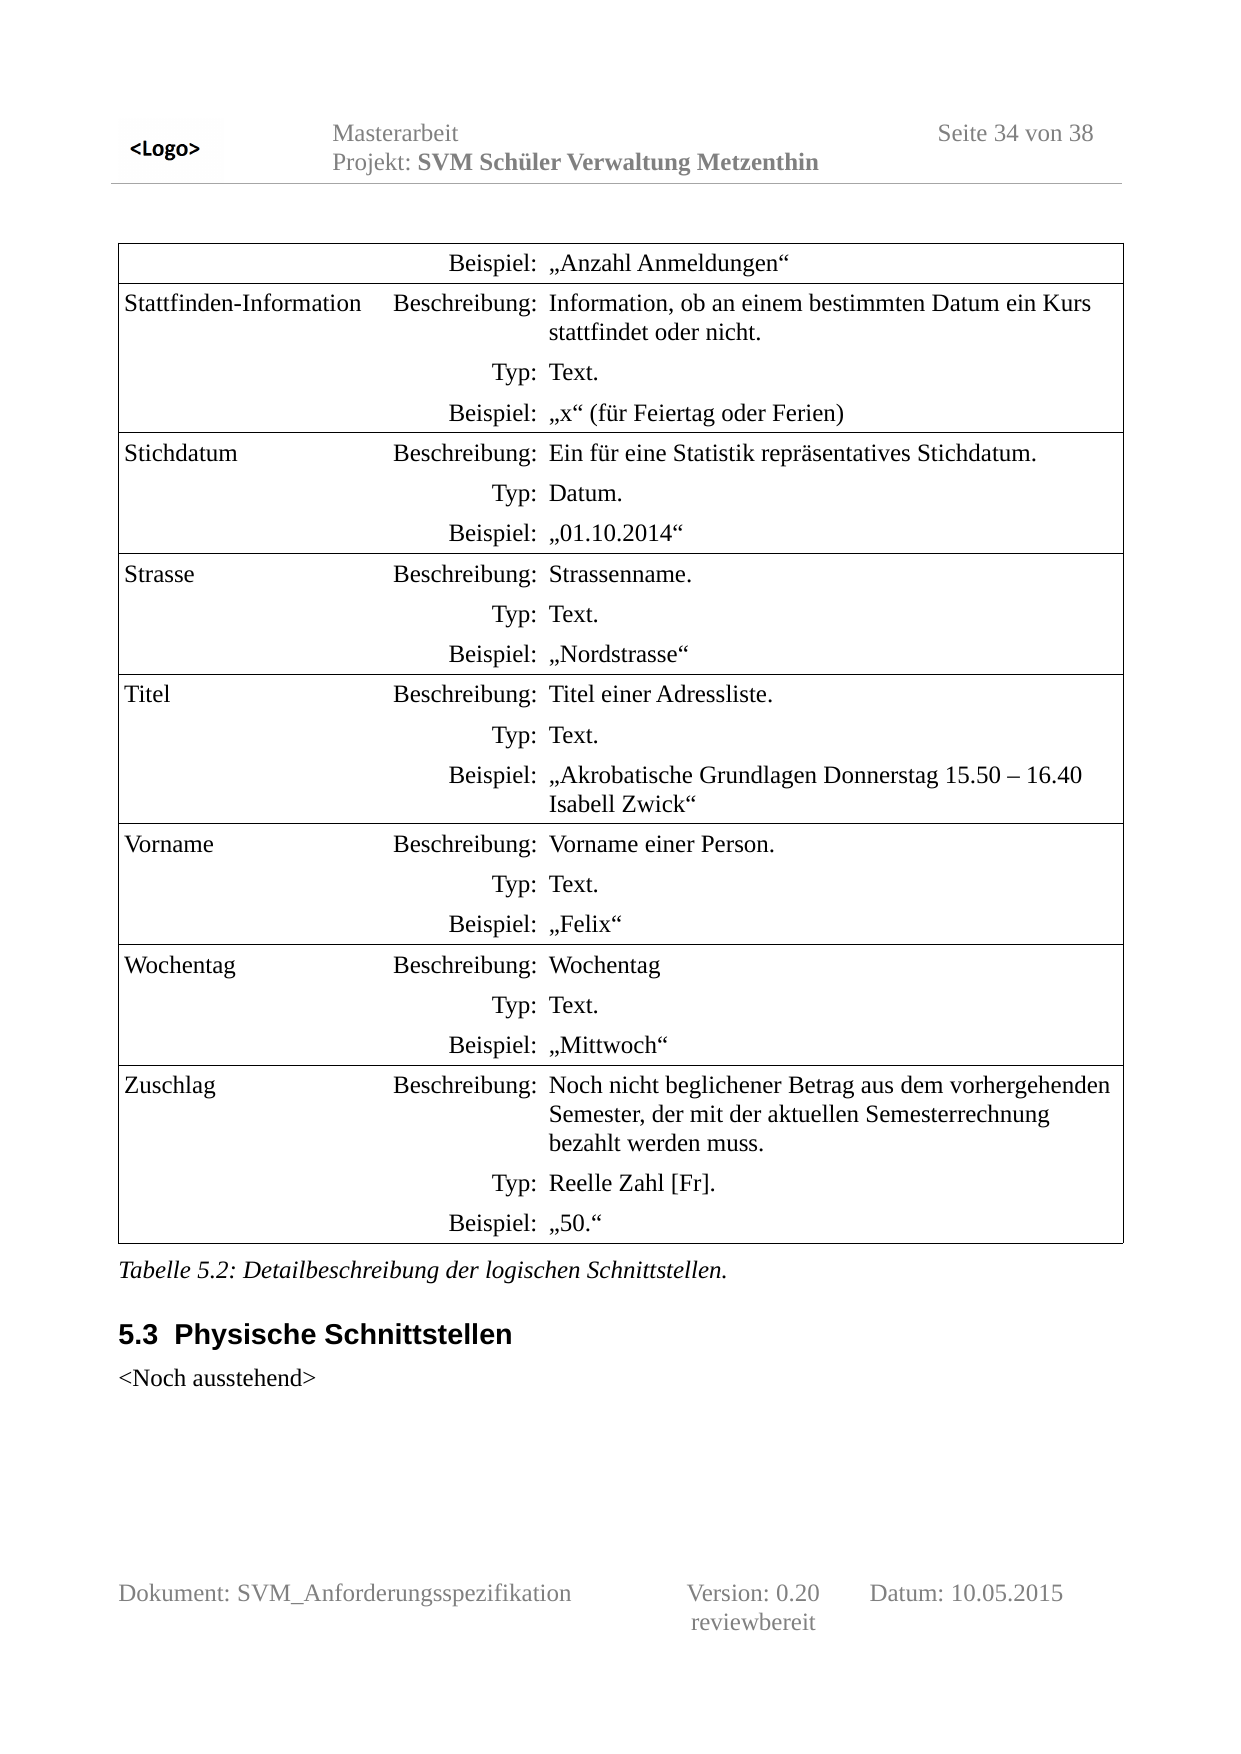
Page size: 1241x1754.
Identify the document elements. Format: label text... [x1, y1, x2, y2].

table_cell Typ: [384, 593, 543, 633]
table_cell [119, 714, 384, 754]
table_cell Beispiel: [384, 904, 543, 944]
table_cell Beschreibung: [384, 945, 543, 984]
table_cell Text. [543, 864, 1123, 904]
table_cell „Mittwoch“ [543, 1024, 1123, 1064]
table_cell Information, ob an einem bestimmten Datum ein Kurs stattfindet oder nicht. [543, 284, 1123, 352]
text Tabelle 5.2: Detailbeschreibung der logischen Schnittstellen. [118, 1255, 1122, 1284]
table_cell [119, 634, 384, 674]
table_cell Noch nicht beglichener Betrag aus dem vorhergehenden Semester, der mit der aktuellen Semesterrechnung bezahlt werden muss. [543, 1066, 1123, 1162]
table_cell Titel [119, 675, 384, 714]
table_cell Typ: [384, 352, 543, 392]
table_cell Typ: [384, 864, 543, 904]
table_cell Typ: [384, 714, 543, 754]
table_cell Beschreibung: [384, 433, 543, 472]
table_cell Titel einer Adressliste. [543, 675, 1123, 714]
table_cell [119, 1163, 384, 1203]
table_cell Beschreibung: [384, 284, 543, 352]
table_cell Beispiel: [384, 1024, 543, 1064]
table_cell Vorname [119, 824, 384, 863]
table_cell [119, 244, 384, 283]
table_cell „50.“ [543, 1203, 1123, 1243]
table_cell Text. [543, 593, 1123, 633]
table_cell Stichdatum [119, 433, 384, 472]
table_cell Beschreibung: [384, 554, 543, 593]
table_cell Beispiel: [384, 1203, 543, 1243]
table_cell „Akrobatische Grundlagen Donnerstag 15.50 – 16.40 Isabell Zwick“ [543, 754, 1123, 823]
table_cell [119, 864, 384, 904]
table_cell Wochentag [119, 945, 384, 984]
table_cell Stattfinden-Information [119, 284, 384, 352]
subtitle Physische Schnittstellen [118, 1317, 1122, 1351]
table_cell „Nordstrasse“ [543, 634, 1123, 674]
table_cell Datum. [543, 473, 1123, 513]
table_cell [119, 473, 384, 513]
table_cell Wochentag [543, 945, 1123, 984]
table_cell Text. [543, 984, 1123, 1024]
table_cell [119, 904, 384, 944]
table_cell Strasse [119, 554, 384, 593]
table_cell Reelle Zahl [Fr]. [543, 1163, 1123, 1203]
table_cell Beispiel: [384, 634, 543, 674]
table_cell Beschreibung: [384, 1066, 543, 1162]
text <Noch ausstehend> [118, 1363, 1122, 1392]
table_cell [119, 984, 384, 1024]
table_cell [119, 754, 384, 823]
table_cell [119, 593, 384, 633]
table_cell [119, 352, 384, 392]
table_cell Ein für eine Statistik repräsentatives Stichdatum. [543, 433, 1123, 472]
table_cell Beschreibung: [384, 675, 543, 714]
table_cell [119, 1024, 384, 1064]
table_cell „Felix“ [543, 904, 1123, 944]
table_cell [119, 513, 384, 553]
table_cell Typ: [384, 1163, 543, 1203]
table_cell Beispiel: [384, 754, 543, 823]
table_cell Vorname einer Person. [543, 824, 1123, 863]
table_cell Beispiel: [384, 392, 543, 432]
table_cell „Anzahl Anmeldungen“ [543, 244, 1123, 283]
table_cell Zuschlag [119, 1066, 384, 1162]
table_cell „01.10.2014“ [543, 513, 1123, 553]
table_cell [119, 1203, 384, 1243]
table_cell Beispiel: [384, 513, 543, 553]
table_cell Beispiel: [384, 244, 543, 283]
table_cell „x“ (für Feiertag oder Ferien) [543, 392, 1123, 432]
table_cell [119, 392, 384, 432]
table_cell Typ: [384, 473, 543, 513]
table_cell Strassenname. [543, 554, 1123, 593]
table_cell Text. [543, 714, 1123, 754]
picture [118, 118, 224, 183]
table_cell Text. [543, 352, 1123, 392]
table_cell Beschreibung: [384, 824, 543, 863]
table_cell Typ: [384, 984, 543, 1024]
